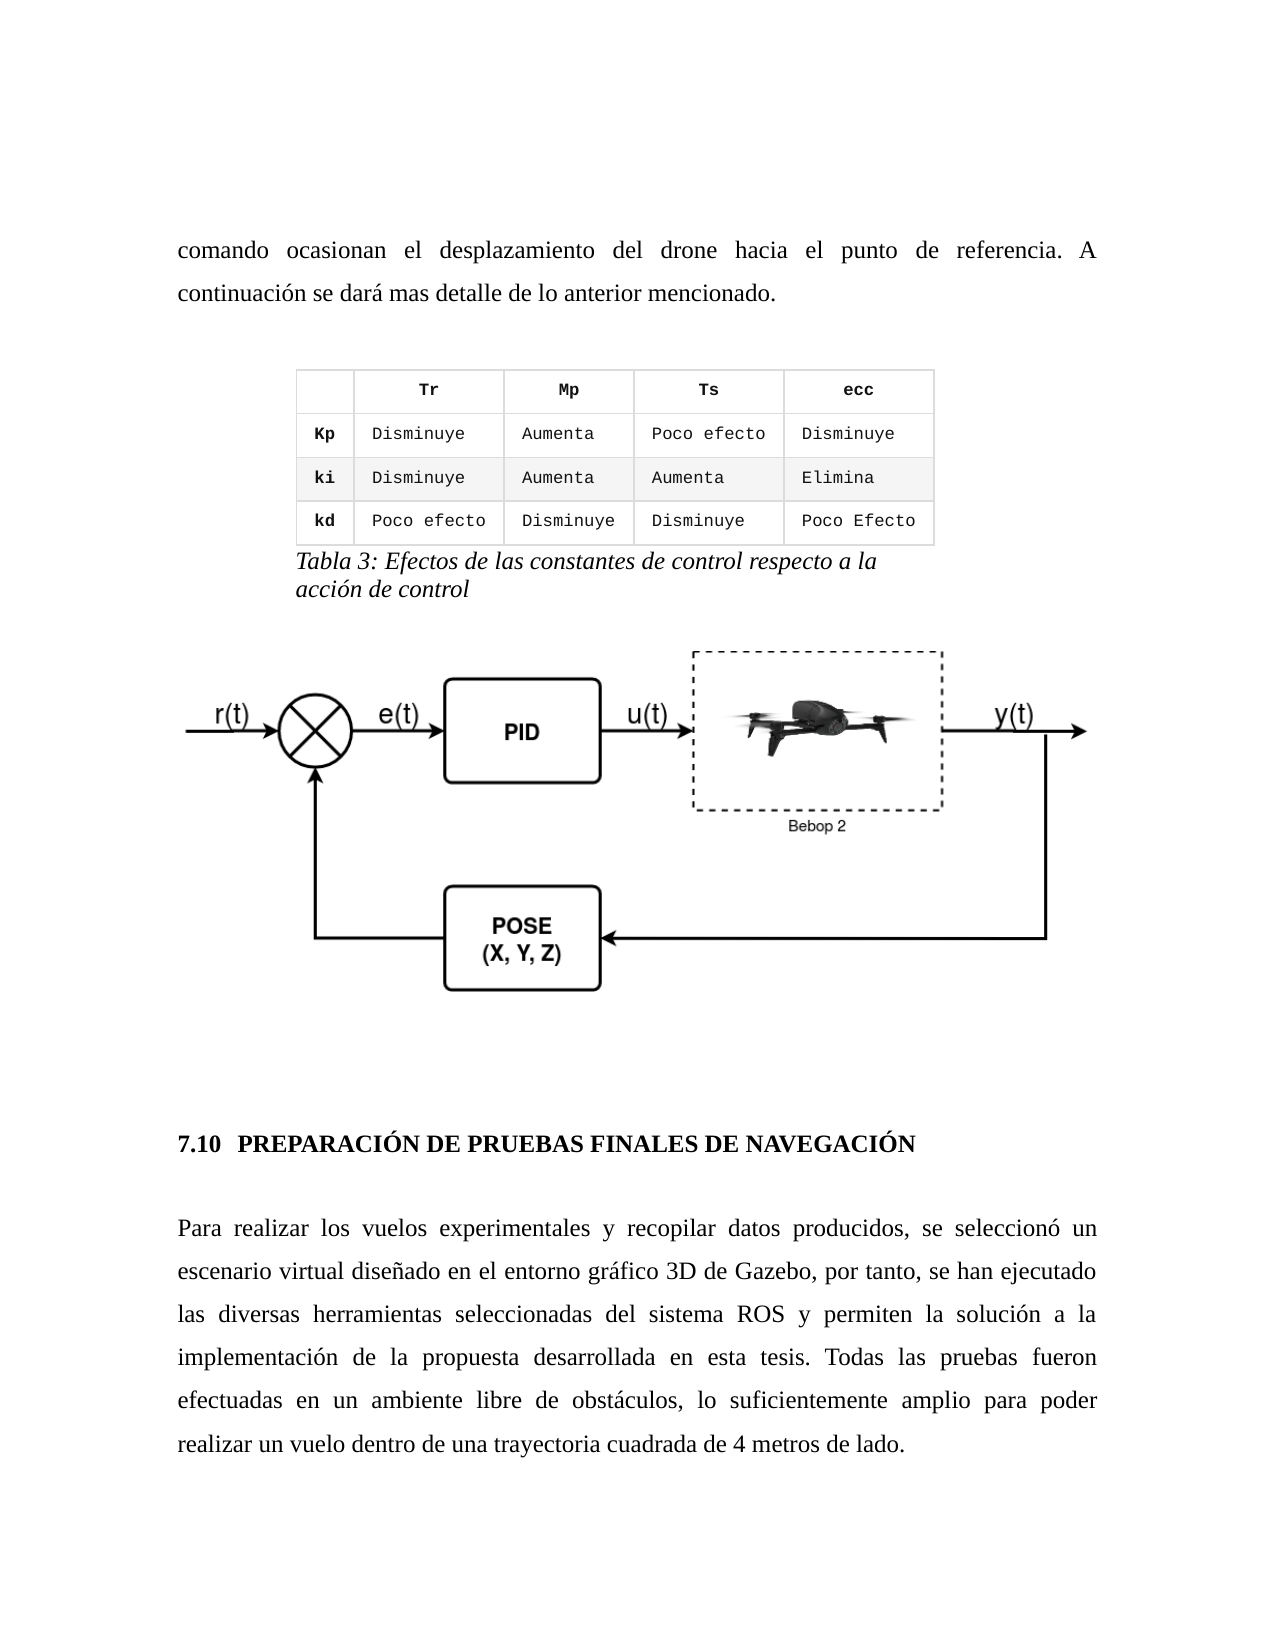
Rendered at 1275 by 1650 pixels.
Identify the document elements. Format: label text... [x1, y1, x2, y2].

text Tabla 3: Efectos de las constantes de control respecto a la acción de control [295, 381, 935, 603]
text Para realizar los vuelos experimentales y recopilar datos producidos, se seleccionó un escenario virtual diseñado en el entorno gráfico 3D de Gazebo, por tanto, se han ejecutado las diversas herramientas seleccionadas del sistema ROS y permiten la solución a la implementación de la propuesta desarrollada en esta tesis. Todas las pruebas fueron efectuadas en un ambiente libre de obstáculos, lo suficientemente amplio para poder realizar un vuelo dentro de una trayectoria cuadrada de 4 metros de lado. [177, 1213, 1098, 1457]
text comando ocasionan el desplazamiento del drone hacia el punto de referencia. A continuación se dará mas detalle de lo anterior mencionado. [177, 235, 1098, 307]
subtitle PREPARACIÓN DE PRUEBAS FINALES DE NAVEGACIÓN [177, 1129, 1098, 1157]
picture [177, 651, 1098, 993]
